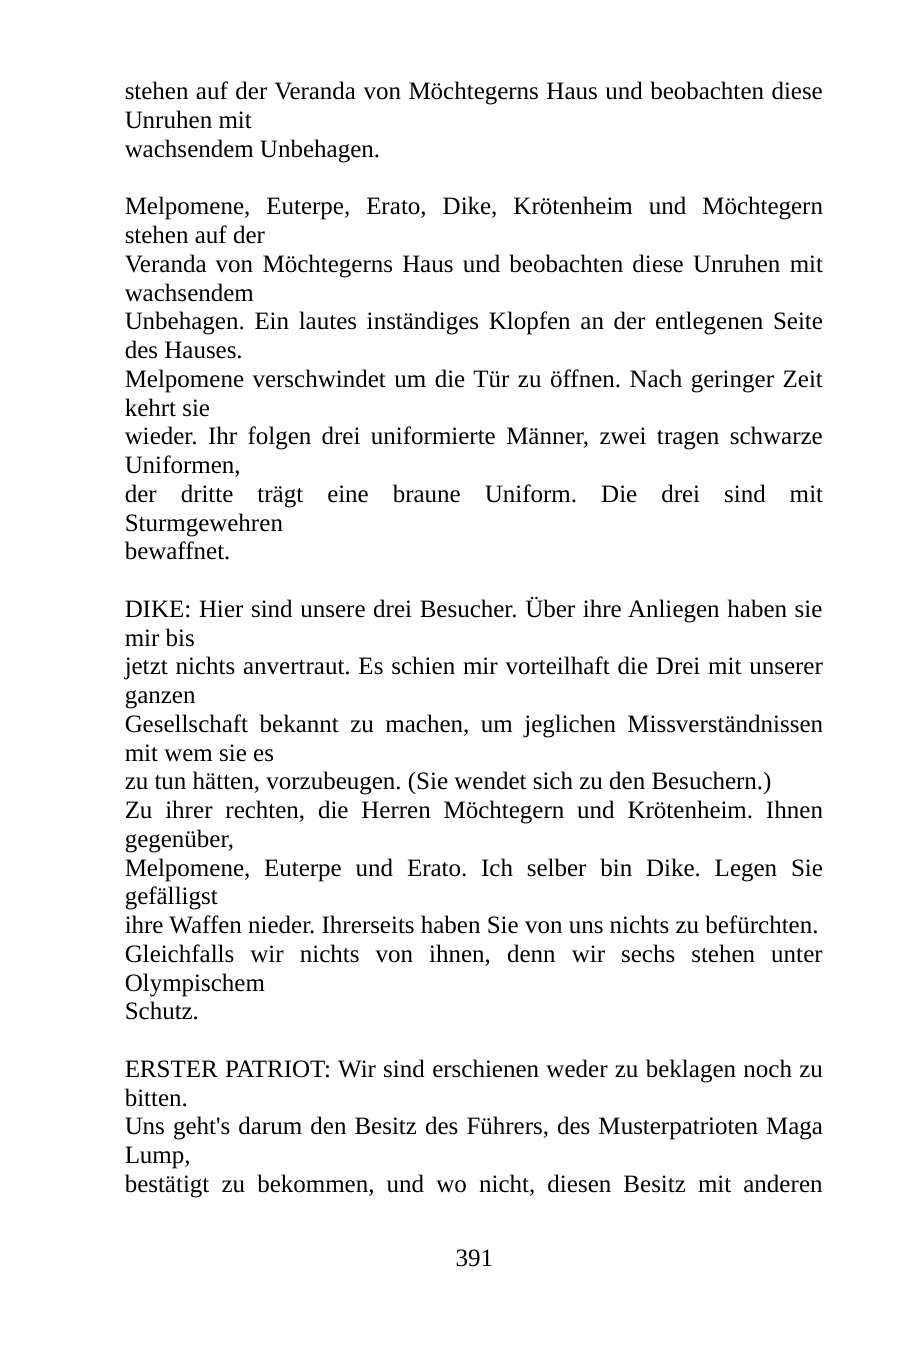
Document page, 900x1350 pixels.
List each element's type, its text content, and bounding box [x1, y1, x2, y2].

text Gleichfalls wir nichts von ihnen, denn wir sechs stehen unter Olympischem [124, 939, 823, 996]
text Veranda von Möchtegerns Haus und beobachten diese Unruhen mit wachsendem [124, 249, 823, 306]
text Unbehagen. Ein lautes inständiges Klopfen an der entlegenen Seite des Hauses. [124, 306, 823, 364]
text Melpomene, Euterpe und Erato. Ich selber bin Dike. Legen Sie gefälligst [124, 853, 823, 910]
text wieder. Ihr folgen drei uniformierte Männer, zwei tragen schwarze Uniformen, [124, 421, 823, 479]
text wachsendem Unbehagen. [124, 134, 823, 163]
text bestätigt zu bekommen, und wo nicht, diesen Besitz mit anderen [124, 1169, 823, 1198]
text stehen auf der Veranda von Möchtegerns Haus und beobachten diese Unruhen mit [124, 76, 823, 134]
text jetzt nichts anvertraut. Es schien mir vorteilhaft die Drei mit unserer ganzen [124, 651, 823, 709]
text ihre Waffen nieder. Ihrerseits haben Sie von uns nichts zu befürchten. [124, 910, 823, 939]
text DIKE: Hier sind unsere drei Besucher. Über ihre Anliegen haben sie mir bis [124, 594, 823, 651]
text Melpomene, Euterpe, Erato, Dike, Krötenheim und Möchtegern stehen auf der [124, 191, 823, 249]
text Melpomene verschwindet um die Tür zu öffnen. Nach geringer Zeit kehrt sie [124, 364, 823, 421]
text ERSTER PATRIOT: Wir sind erschienen weder zu beklagen noch zu bitten. [124, 1054, 823, 1111]
text Gesellschaft bekannt zu machen, um jeglichen Missverständnissen mit wem sie es [124, 709, 823, 766]
text bewaffnet. [124, 536, 823, 565]
text Zu ihrer rechten, die Herren Möchtegern und Krötenheim. Ihnen gegenüber, [124, 795, 823, 853]
text Uns geht's darum den Besitz des Führers, des Musterpatrioten Maga Lump, [124, 1111, 823, 1169]
text der dritte trägt eine braune Uniform. Die drei sind mit Sturmgewehren [124, 479, 823, 536]
text zu tun hätten, vorzubeugen. (Sie wendet sich zu den Besuchern.) [124, 766, 823, 795]
text Schutz. [124, 996, 823, 1025]
